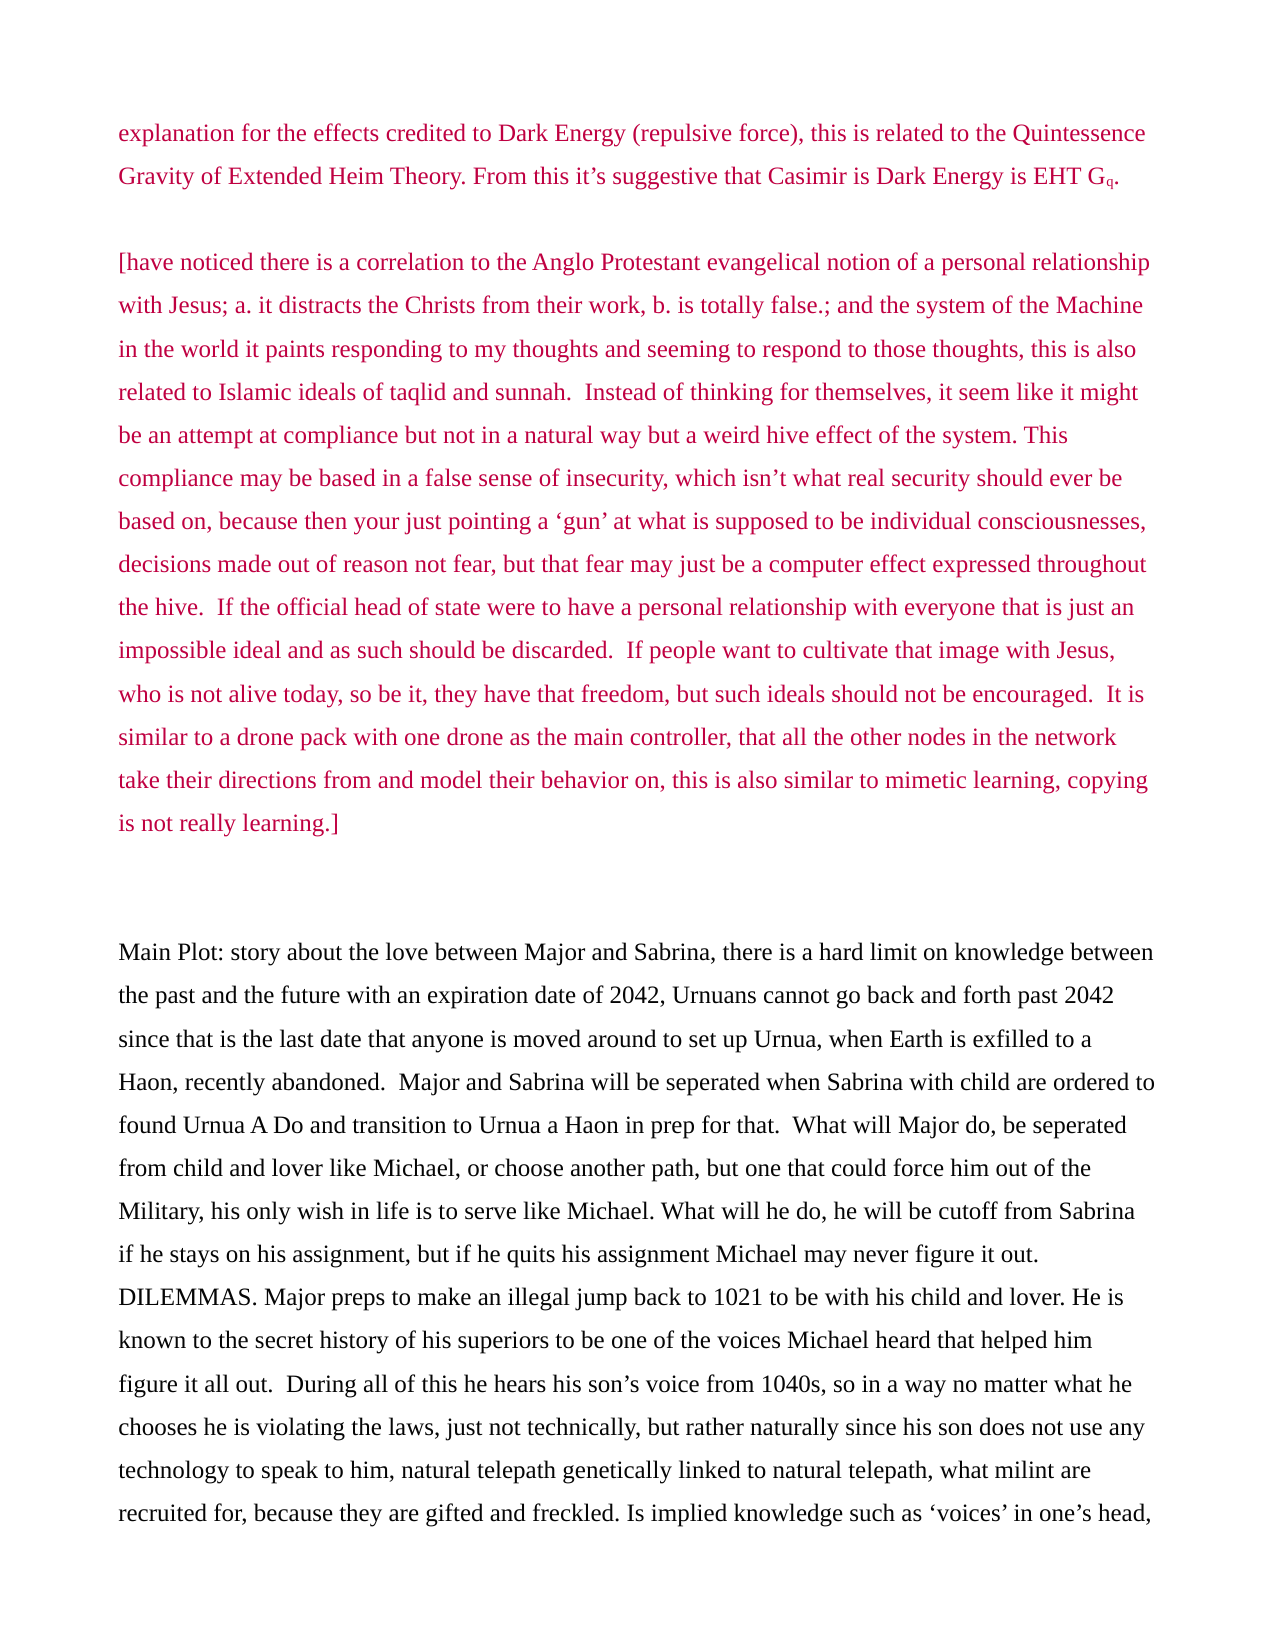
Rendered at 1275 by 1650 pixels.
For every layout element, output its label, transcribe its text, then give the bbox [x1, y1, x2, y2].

text explanation for the effects credited to Dark Energy (repulsive force), this is related to the Quintessence Gravity of Extended Heim Theory. From this it’s suggestive that Casimir is Dark Energy is EHT Gq. [118, 118, 1157, 190]
text [have noticed there is a correlation to the Anglo Protestant evangelical notion of a personal relationship with Jesus; a. it distracts the Christs from their work, b. is totally false.; and the system of the Machine in the world it paints responding to my thoughts and seeming to respond to those thoughts, this is also related to Islamic ideals of taqlid and sunnah. Instead of thinking for themselves, it seem like it might be an attempt at compliance but not in a natural way but a weird hive effect of the system. This compliance may be based in a false sense of insecurity, which isn’t what real security should ever be based on, because then your just pointing a ‘gun’ at what is supposed to be individual consciousnesses, decisions made out of reason not fear, but that fear may just be a computer effect expressed throughout the hive. If the official head of state were to have a personal relationship with everyone that is just an impossible ideal and as such should be discarded. If people want to cultivate that image with Jesus, who is not alive today, so be it, they have that freedom, but such ideals should not be encouraged. It is similar to a drone pack with one drone as the main controller, that all the other nodes in the network take their directions from and model their behavior on, this is also similar to mimetic learning, copying is not really learning.] [118, 247, 1157, 837]
text Main Plot: story about the love between Major and Sabrina, there is a hard limit on knowledge between the past and the future with an expiration date of 2042, Urnuans cannot go back and forth past 2042 since that is the last date that anyone is moved around to set up Urnua, when Earth is exfilled to a Haon, recently abandoned. Major and Sabrina will be seperated when Sabrina with child are ordered to found Urnua A Do and transition to Urnua a Haon in prep for that. What will Major do, be seperated from child and lover like Michael, or choose another path, but one that could force him out of the Military, his only wish in life is to serve like Michael. What will he do, he will be cutoff from Sabrina if he stays on his assignment, but if he quits his assignment Michael may never figure it out. DILEMMAS. Major preps to make an illegal jump back to 1021 to be with his child and lover. He is known to the secret history of his superiors to be one of the voices Michael heard that helped him figure it all out. During all of this he hears his son’s voice from 1040s, so in a way no matter what he chooses he is violating the laws, just not technically, but rather naturally since his son does not use any technology to speak to him, natural telepath genetically linked to natural telepath, what milint are recruited for, because they are gifted and freckled. Is implied knowledge such as ‘voices’ in one’s head, [118, 937, 1157, 1527]
